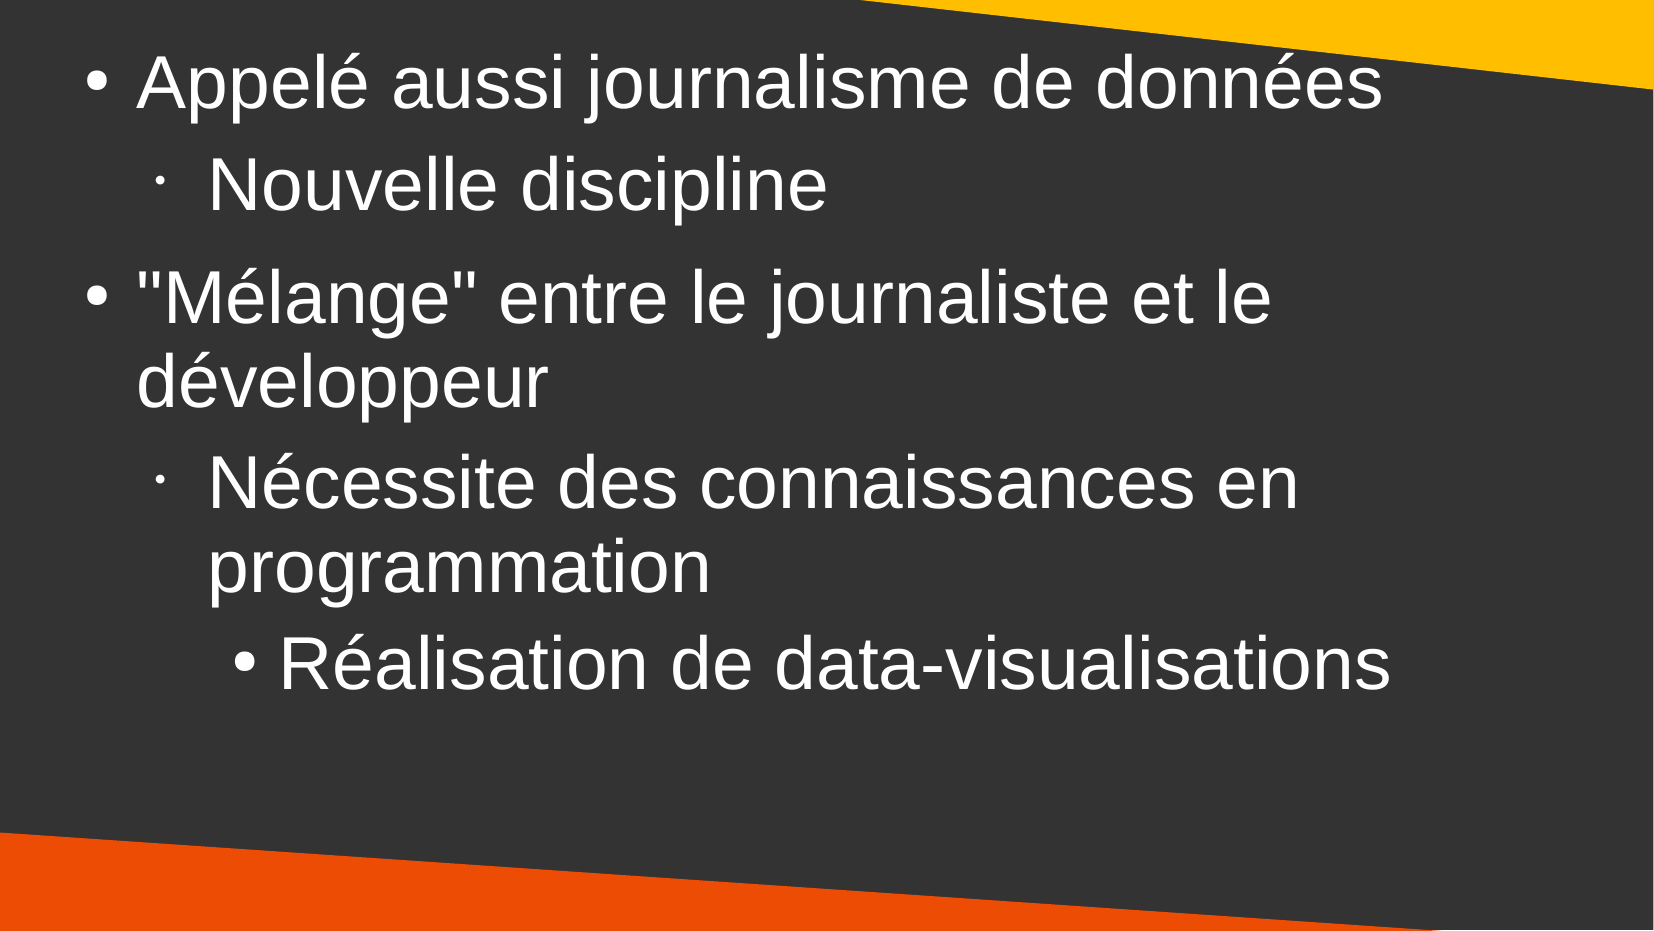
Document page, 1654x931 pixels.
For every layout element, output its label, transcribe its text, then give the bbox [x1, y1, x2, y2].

text_box [0, 832, 1443, 931]
list Appelé aussi journalisme de données Nouvelle discipline "Mélange" entre le journaliste et le développeur Nécessite des connaissances en programmation Réalisation de data-visualisations [65, 40, 1554, 780]
text_box [860, 0, 1654, 90]
